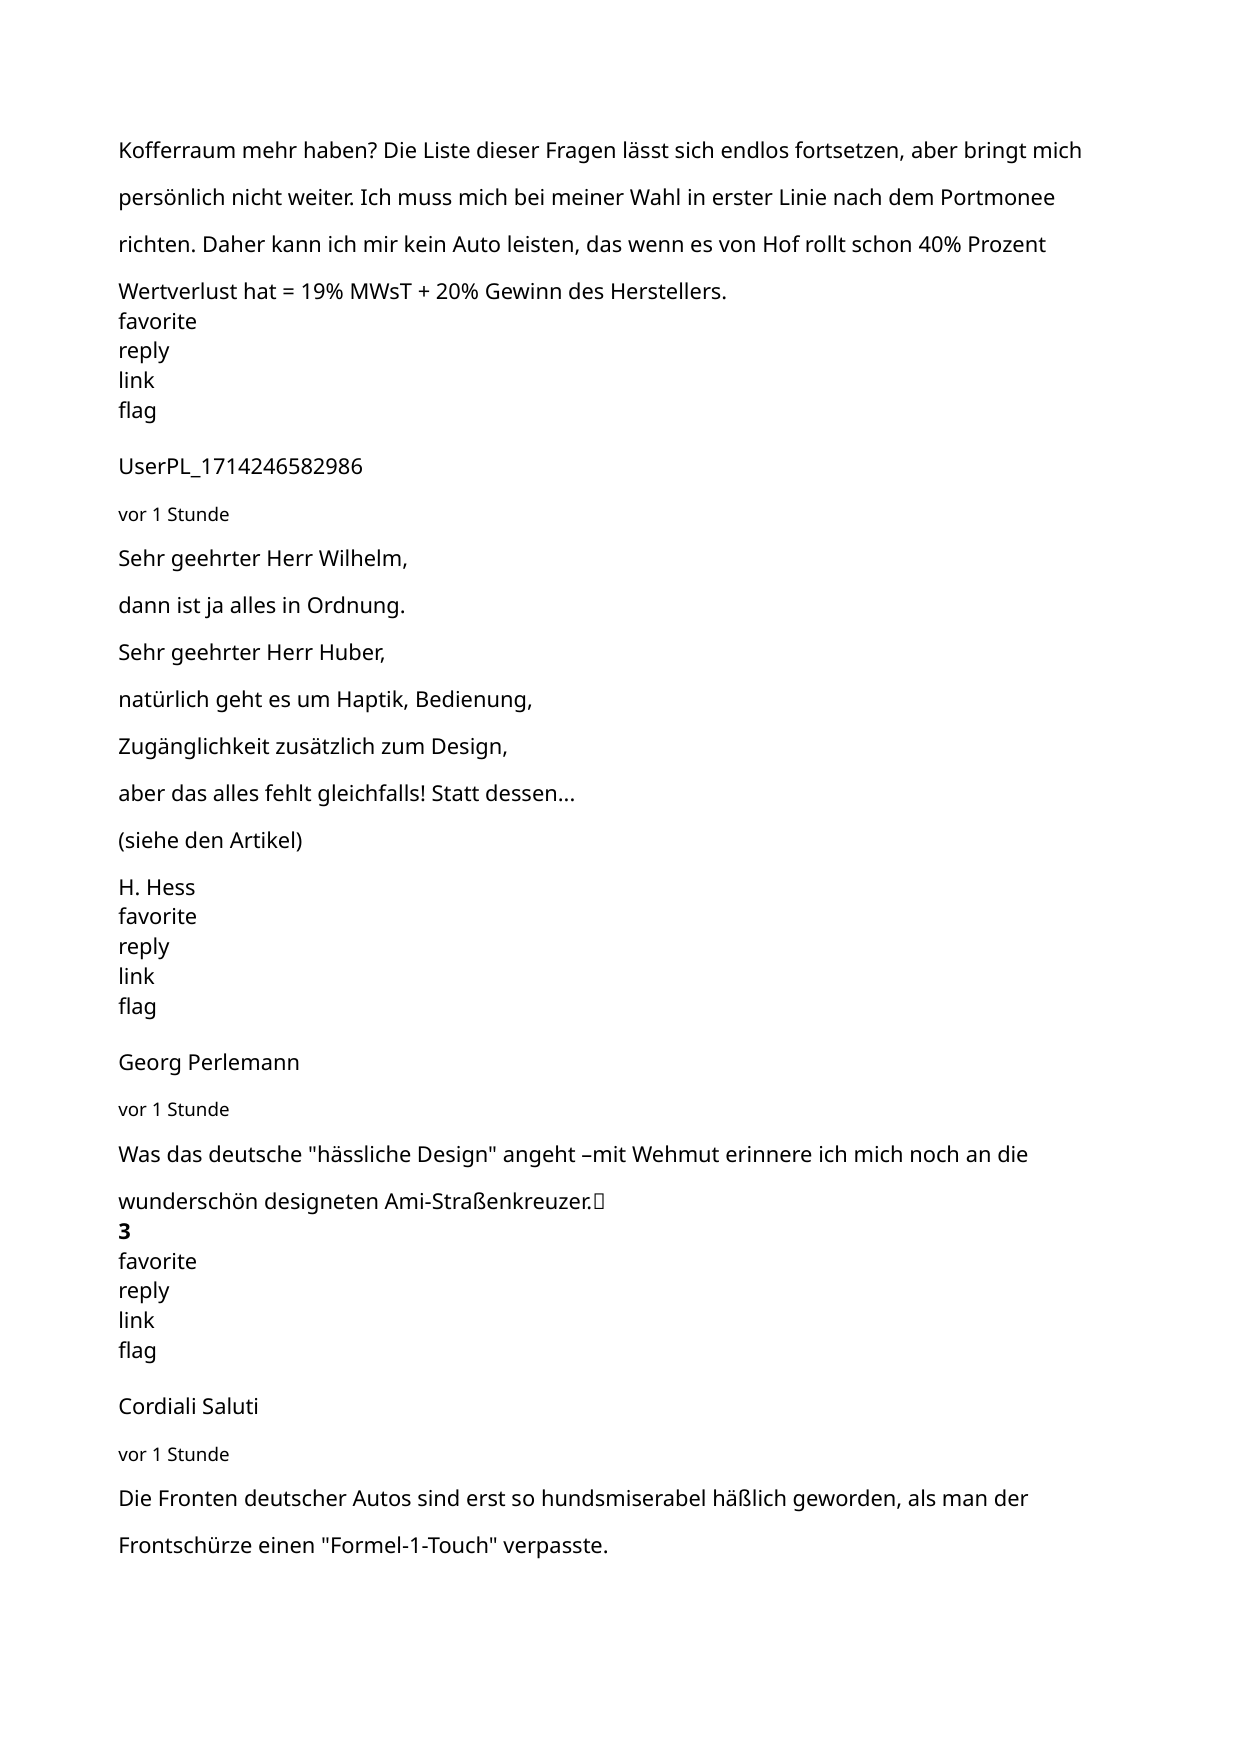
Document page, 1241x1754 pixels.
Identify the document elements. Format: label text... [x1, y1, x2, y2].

text favorite [118, 901, 1122, 931]
text Die Fronten deutscher Autos sind erst so hundsmiserabel häßlich geworden, als man der Frontschürze einen "Formel-1-Touch" verpasste. [118, 1466, 1122, 1560]
text Georg Perlemann [118, 1036, 1114, 1077]
text Cordiali Saluti [118, 1380, 1114, 1421]
text reply [118, 931, 1122, 961]
text vor 1 Stunde [118, 1437, 1122, 1466]
text link [118, 1305, 1122, 1335]
text link [118, 365, 1122, 395]
text favorite [118, 306, 1122, 335]
text vor 1 Stunde [118, 1092, 1122, 1122]
text Was das deutsche "hässliche Design" angeht –mit Wehmut erinnere ich mich noch an die wunderschön designeten Ami-Straßenkreuzer.🤭 [118, 1122, 1122, 1216]
text favorite [118, 1246, 1122, 1275]
text flag [118, 991, 1122, 1021]
text flag [118, 395, 1122, 425]
text vor 1 Stunde [118, 497, 1122, 526]
text flag [118, 1335, 1122, 1365]
text Sehr geehrter Herr Wilhelm, dann ist ja alles in Ordnung. Sehr geehrter Herr Huber, natürlich geht es um Haptik, Bedienung, Zugänglichkeit zusätzlich zum Design, aber das alles fehlt gleichfalls! Statt dessen... (siehe den Artikel) H. Hess [118, 526, 1122, 901]
text reply [118, 335, 1122, 365]
text 3 [118, 1216, 1122, 1246]
text UserPL_1714246582986 [118, 440, 1114, 481]
text reply [118, 1275, 1122, 1305]
text link [118, 961, 1122, 991]
text Kofferraum mehr haben? Die Liste dieser Fragen lässt sich endlos fortsetzen, aber bringt mich persönlich nicht weiter. Ich muss mich bei meiner Wahl in erster Linie nach dem Portmonee richten. Daher kann ich mir kein Auto leisten, das wenn es von Hof rollt schon 40% Prozent Wertverlust hat = 19% MWsT + 20% Gewinn des Herstellers. [118, 118, 1122, 306]
